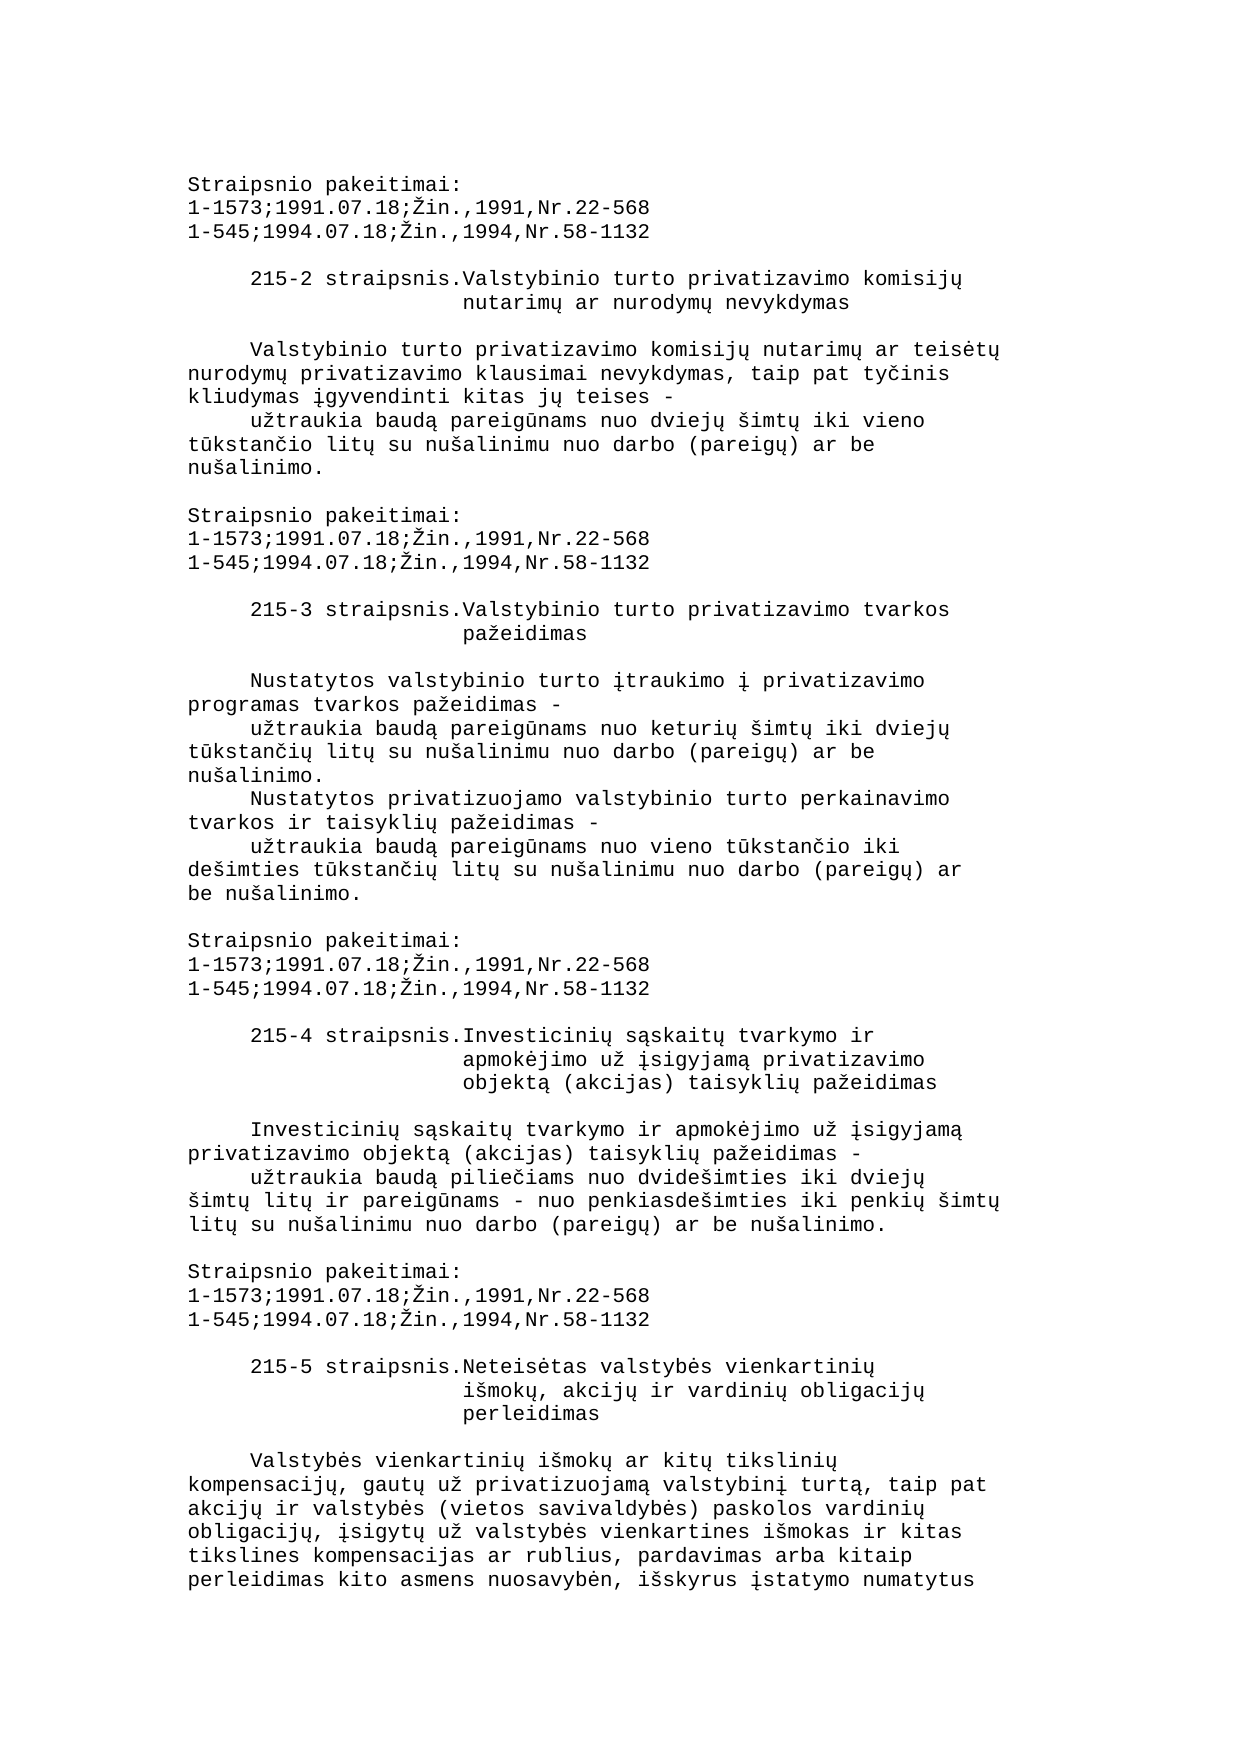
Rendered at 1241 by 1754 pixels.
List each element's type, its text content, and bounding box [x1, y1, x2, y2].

text tvarkos ir taisyklių pažeidimas - [187, 812, 1053, 836]
text 1-1573;1991.07.18;Žin.,1991,Nr.22-568 [187, 197, 1053, 221]
text 215-4 straipsnis.Investicinių sąskaitų tvarkymo ir [187, 1025, 1053, 1048]
text programas tvarkos pažeidimas - [187, 694, 1053, 717]
text dešimties tūkstančių litų su nušalinimu nuo darbo (pareigų) ar [187, 859, 1053, 883]
text 215-2 straipsnis.Valstybinio turto privatizavimo komisijų [187, 268, 1053, 292]
text 1-545;1994.07.18;Žin.,1994,Nr.58-1132 [187, 552, 1053, 576]
text šimtų litų ir pareigūnams - nuo penkiasdešimties iki penkių šimtų [187, 1190, 1053, 1214]
text užtraukia baudą pareigūnams nuo keturių šimtų iki dviejų [187, 717, 1053, 741]
text Investicinių sąskaitų tvarkymo ir apmokėjimo už įsigyjamą [187, 1119, 1053, 1143]
text nutarimų ar nurodymų nevykdymas [187, 292, 1053, 316]
text apmokėjimo už įsigyjamą privatizavimo [187, 1048, 1053, 1072]
text Straipsnio pakeitimai: [187, 1261, 1053, 1285]
text nušalinimo. [187, 765, 1053, 788]
text tūkstančių litų su nušalinimu nuo darbo (pareigų) ar be [187, 741, 1053, 765]
text 1-545;1994.07.18;Žin.,1994,Nr.58-1132 [187, 221, 1053, 244]
text 1-1573;1991.07.18;Žin.,1991,Nr.22-568 [187, 954, 1053, 978]
text Valstybinio turto privatizavimo komisijų nutarimų ar teisėtų [187, 339, 1053, 363]
text litų su nušalinimu nuo darbo (pareigų) ar be nušalinimo. [187, 1214, 1053, 1238]
text perleidimas [187, 1403, 1053, 1427]
text 1-545;1994.07.18;Žin.,1994,Nr.58-1132 [187, 978, 1053, 1001]
text užtraukia baudą piliečiams nuo dvidešimties iki dviejų [187, 1167, 1053, 1190]
text akcijų ir valstybės (vietos savivaldybės) paskolos vardinių [187, 1498, 1053, 1521]
text objektą (akcijas) taisyklių pažeidimas [187, 1072, 1053, 1096]
text 1-1573;1991.07.18;Žin.,1991,Nr.22-568 [187, 1285, 1053, 1309]
text Valstybės vienkartinių išmokų ar kitų tikslinių [187, 1451, 1053, 1474]
text Nustatytos privatizuojamo valstybinio turto perkainavimo [187, 788, 1053, 812]
text perleidimas kito asmens nuosavybėn, išskyrus įstatymo numatytus [187, 1569, 1053, 1592]
text 1-1573;1991.07.18;Žin.,1991,Nr.22-568 [187, 528, 1053, 552]
text išmokų, akcijų ir vardinių obligacijų [187, 1379, 1053, 1403]
text kompensacijų, gautų už privatizuojamą valstybinį turtą, taip pat [187, 1474, 1053, 1498]
text 1-545;1994.07.18;Žin.,1994,Nr.58-1132 [187, 1309, 1053, 1332]
text tūkstančio litų su nušalinimu nuo darbo (pareigų) ar be [187, 434, 1053, 457]
text užtraukia baudą pareigūnams nuo vieno tūkstančio iki [187, 836, 1053, 859]
text užtraukia baudą pareigūnams nuo dviejų šimtų iki vieno [187, 410, 1053, 434]
text nušalinimo. [187, 457, 1053, 481]
text 215-5 straipsnis.Neteisėtas valstybės vienkartinių [187, 1356, 1053, 1379]
text kliudymas įgyvendinti kitas jų teises - [187, 386, 1053, 410]
text Straipsnio pakeitimai: [187, 930, 1053, 954]
text be nušalinimo. [187, 883, 1053, 907]
text privatizavimo objektą (akcijas) taisyklių pažeidimas - [187, 1143, 1053, 1167]
text pažeidimas [187, 623, 1053, 647]
text Nustatytos valstybinio turto įtraukimo į privatizavimo [187, 670, 1053, 694]
text 215-3 straipsnis.Valstybinio turto privatizavimo tvarkos [187, 599, 1053, 623]
text tikslines kompensacijas ar rublius, pardavimas arba kitaip [187, 1545, 1053, 1569]
text obligacijų, įsigytų už valstybės vienkartines išmokas ir kitas [187, 1521, 1053, 1545]
text Straipsnio pakeitimai: [187, 174, 1053, 197]
text nurodymų privatizavimo klausimai nevykdymas, taip pat tyčinis [187, 363, 1053, 386]
text Straipsnio pakeitimai: [187, 505, 1053, 528]
